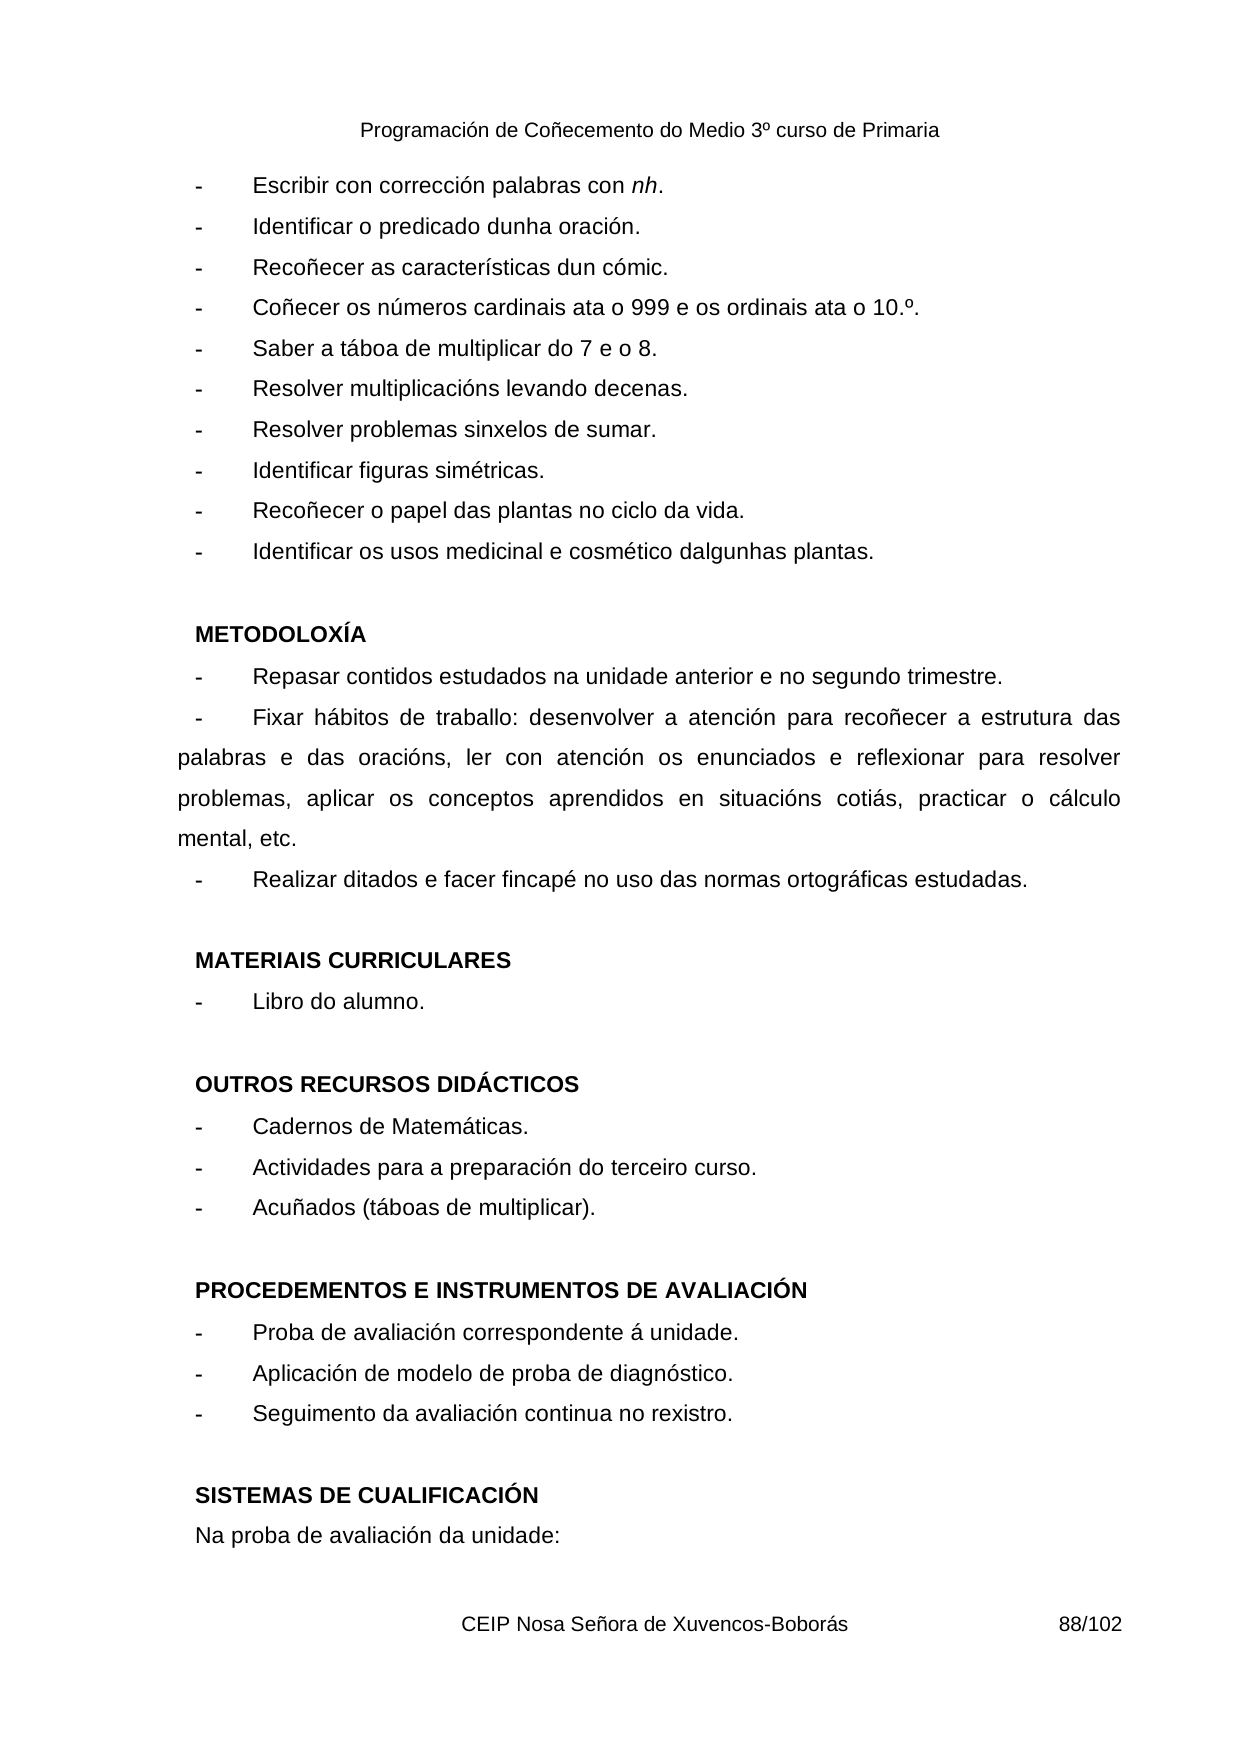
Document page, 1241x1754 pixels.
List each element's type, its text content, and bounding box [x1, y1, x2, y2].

list Repasar contidos estudados na unidade anterior e no segundo trimestre. [177, 662, 1122, 689]
list Identificar os usos medicinal e cosmético dalgunhas plantas. [177, 537, 1122, 564]
list Resolver problemas sinxelos de sumar. [177, 415, 1122, 442]
list Recoñecer as características dun cómic. [177, 253, 1122, 280]
list Coñecer os números cardinais ata o 999 e os ordinais ata o 10.º. [177, 293, 1122, 321]
list Fixar hábitos de traballo: desenvolver a atención para recoñecer a estrutura das palabras e das oracións, ler con atención os enunciados e reflexionar para resolver problemas, aplicar os conceptos aprendidos en situacións cotiás, practicar o cálculo mental, etc. [177, 703, 1122, 852]
list Libro do alumno. [177, 987, 1122, 1014]
text MATERIAIS CURRICULARES [177, 947, 1122, 974]
list Aplicación de modelo de proba de diagnóstico. [177, 1359, 1122, 1386]
list Saber a táboa de multiplicar do 7 e o 8. [177, 334, 1122, 361]
text SISTEMAS DE CUALIFICACIÓN [177, 1481, 1122, 1508]
list Realizar ditados e facer fincapé no uso das normas ortográficas estudadas. [177, 865, 1122, 892]
list Escribir con corrección palabras con nh. [177, 172, 1122, 199]
list Cadernos de Matemáticas. [177, 1112, 1122, 1139]
text Na proba de avaliación da unidade: [177, 1522, 1122, 1549]
list Acuñados (táboas de multiplicar). [177, 1193, 1122, 1221]
list Actividades para a preparación do terceiro curso. [177, 1153, 1122, 1180]
list Recoñecer o papel das plantas no ciclo da vida. [177, 497, 1122, 524]
list Identificar o predicado dunha oración. [177, 212, 1122, 239]
list Resolver multiplicacións levando decenas. [177, 375, 1122, 402]
text METODOLOXÍA [177, 618, 1122, 648]
list Seguimento da avaliación continua no rexistro. [177, 1400, 1122, 1427]
list Proba de avaliación correspondente á unidade. [177, 1318, 1122, 1346]
text PROCEDEMENTOS E INSTRUMENTOS DE AVALIACIÓN [177, 1275, 1122, 1304]
text OUTROS RECURSOS DIDÁCTICOS [177, 1068, 1122, 1098]
list Identificar figuras simétricas. [177, 456, 1122, 483]
